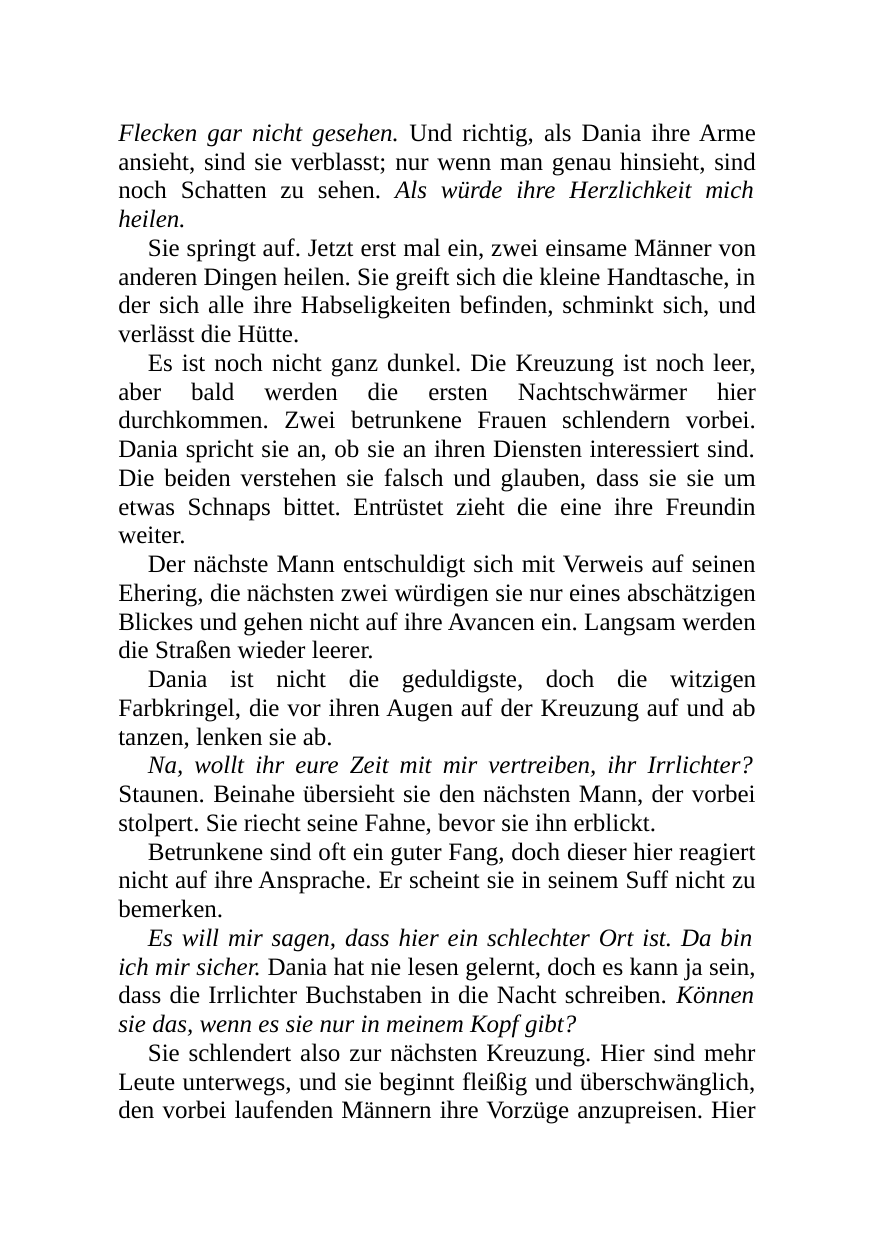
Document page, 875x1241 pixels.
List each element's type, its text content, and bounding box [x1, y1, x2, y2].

text Flecken gar nicht gesehen. Und richtig, als Dania ihre Arme ansieht, sind sie verblasst; nur wenn man genau hinsieht, sind noch Schatten zu sehen. Als würde ihre Herzlichkeit mich heilen. [118, 118, 756, 233]
text Sie springt auf. Jetzt erst mal ein, zwei einsame Männer von anderen Dingen heilen. Sie greift sich die kleine Handtasche, in der sich alle ihre Habseligkeiten befinden, schminkt sich, und verlässt die Hütte. [118, 233, 756, 348]
text Betrunkene sind oft ein guter Fang, doch dieser hier reagiert nicht auf ihre Ansprache. Er scheint sie in seinem Suff nicht zu bemerken. [118, 837, 756, 923]
text Es will mir sagen, dass hier ein schlechter Ort ist. Da bin ich mir sicher. Dania hat nie lesen gelernt, doch es kann ja sein, dass die Irrlichter Buchstaben in die Nacht schreiben. Können sie das, wenn es sie nur in meinem Kopf gibt? [118, 923, 756, 1038]
text Na, wollt ihr eure Zeit mit mir vertreiben, ihr Irrlichter? Staunen. Beinahe übersieht sie den nächsten Mann, der vorbei stolpert. Sie riecht seine Fahne, bevor sie ihn erblickt. [118, 751, 756, 837]
text Der nächste Mann entschuldigt sich mit Verweis auf seinen Ehering, die nächsten zwei würdigen sie nur eines abschätzigen Blickes und gehen nicht auf ihre Avancen ein. Langsam werden die Straßen wieder leerer. [118, 549, 756, 664]
text Es ist noch nicht ganz dunkel. Die Kreuzung ist noch leer, aber bald werden die ersten Nachtschwärmer hier durchkommen. Zwei betrunkene Frauen schlendern vorbei. Dania spricht sie an, ob sie an ihren Diensten interessiert sind. Die beiden verstehen sie falsch und glauben, dass sie sie um etwas Schnaps bittet. Entrüstet zieht die eine ihre Freundin weiter. [118, 348, 756, 549]
text Dania ist nicht die geduldigste, doch die witzigen Farbkringel, die vor ihren Augen auf der Kreuzung auf und ab tanzen, lenken sie ab. [118, 664, 756, 751]
text Sie schlendert also zur nächsten Kreuzung. Hier sind mehr Leute unterwegs, und sie beginnt fleißig und überschwänglich, den vorbei laufenden Männern ihre Vorzüge anzupreisen. Hier [118, 1038, 756, 1124]
